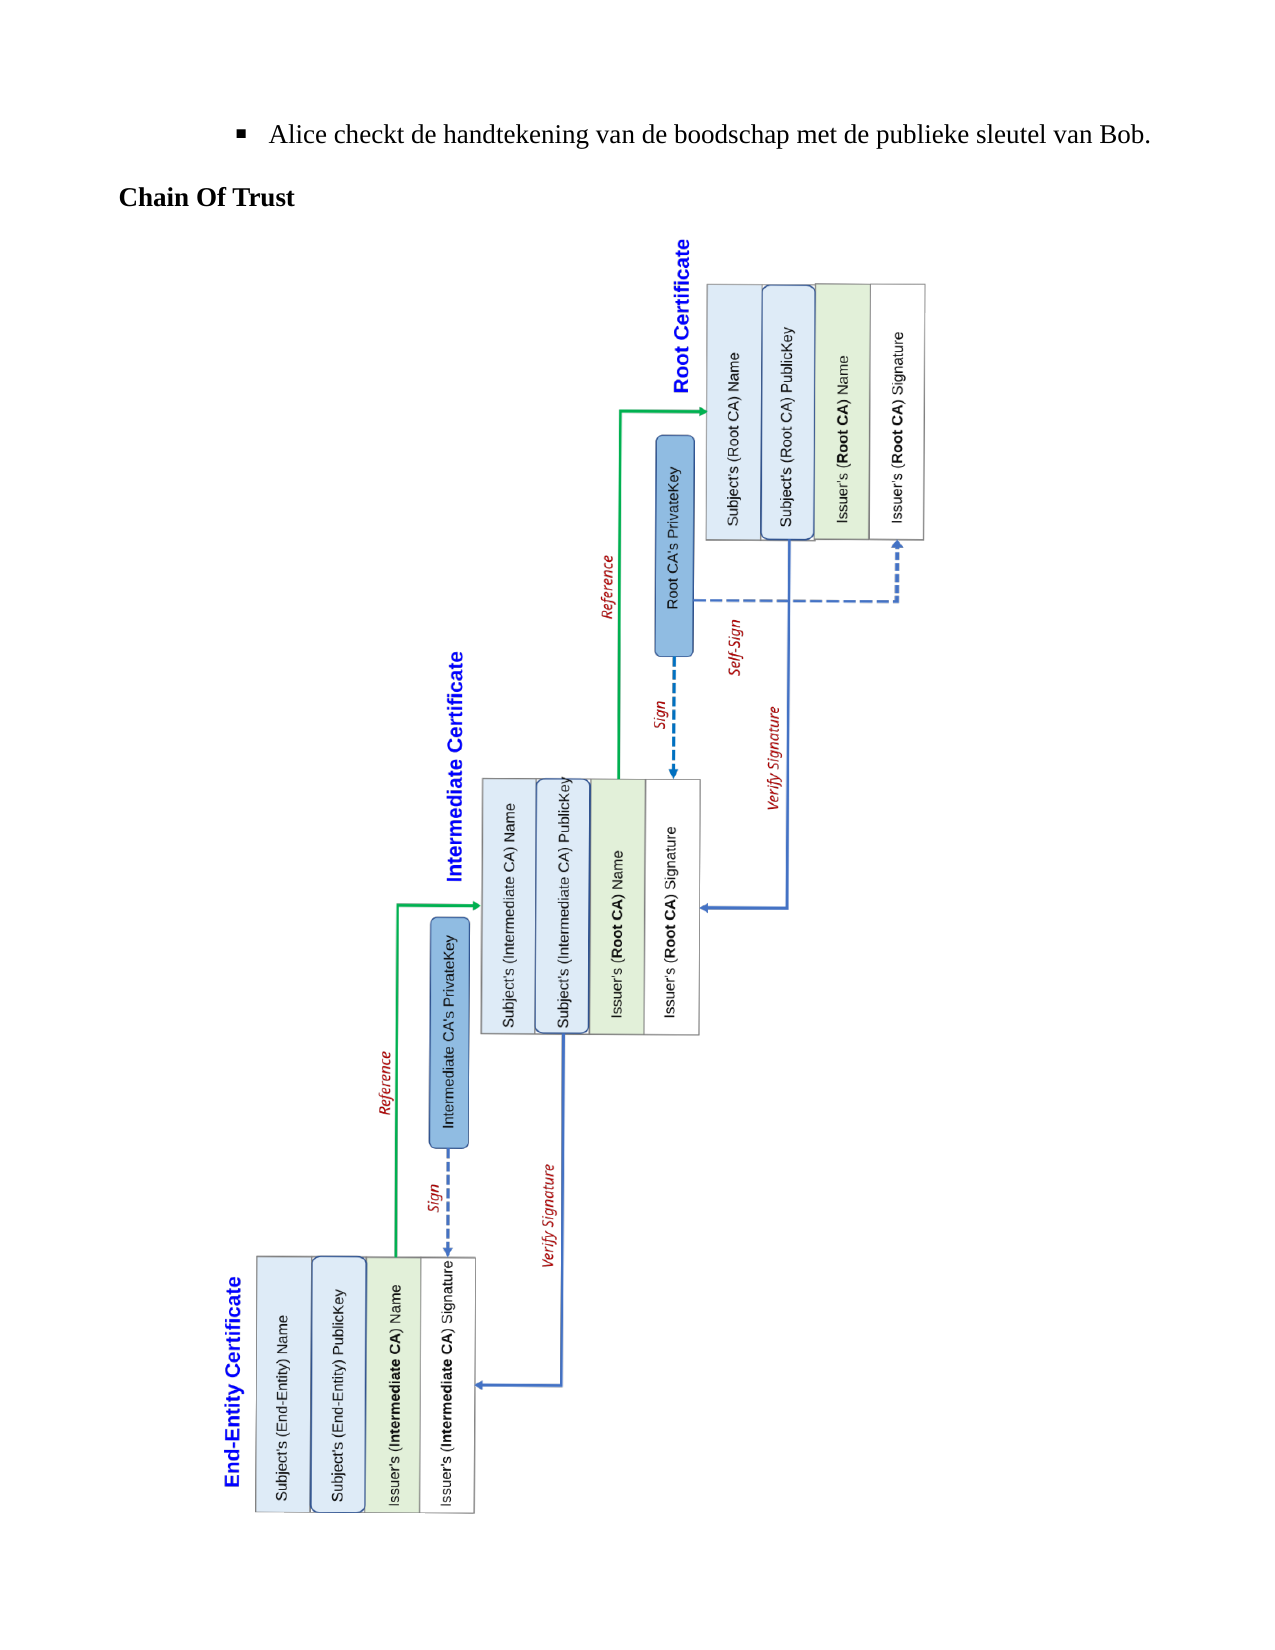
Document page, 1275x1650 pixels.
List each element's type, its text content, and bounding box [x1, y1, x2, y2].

list Alice checkt de handtekening van de boodschap met de publieke sleutel van Bob. [231, 118, 1157, 149]
text Chain Of Trust [118, 181, 1157, 212]
picture [224, 238, 926, 1516]
